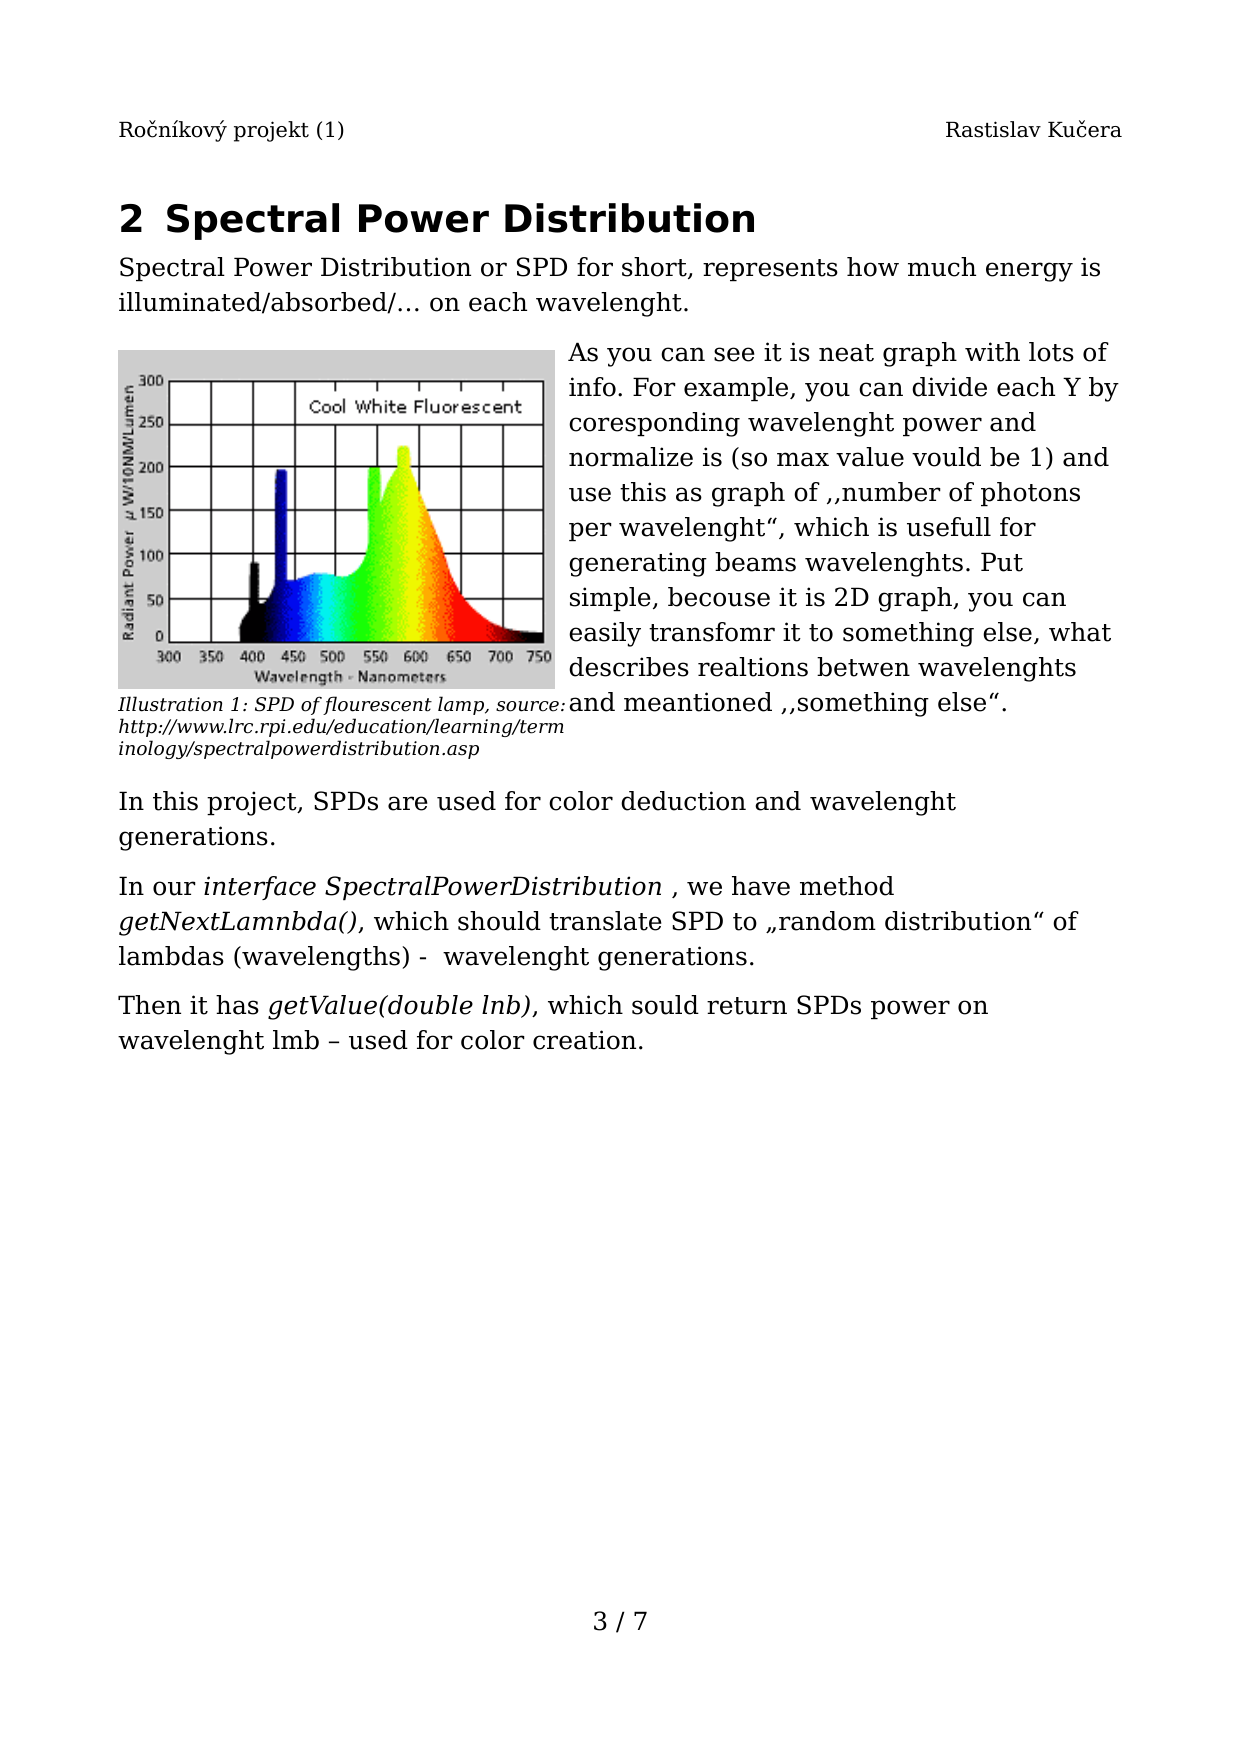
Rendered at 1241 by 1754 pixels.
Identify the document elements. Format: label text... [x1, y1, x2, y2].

text In our interface SpectralPowerDistribution , we have method getNextLamnbda(), which should translate SPD to „random distribution“ of lambdas (wavelengths) - wavelenght generations. [118, 872, 1122, 971]
text Illustration 1: SPD of flourescent lamp, source: http://www.lrc.rpi.edu/education/learning/terminology/spectralpowerdistribution.asp [118, 351, 568, 760]
picture [118, 350, 555, 689]
text Spectral Power Distribution or SPD for short, represents how much energy is illuminated/absorbed/… on each wavelenght. [118, 253, 1122, 318]
text Then it has getValue(double lnb), which sould return SPDs power on wavelenght lmb – used for color creation. [118, 991, 1122, 1056]
text As you can see it is neat graph with lots of info. For example, you can divide each Y by coresponding wavelenght power and normalize is (so max value vould be 1) and use this as graph of ,,number of photons per wavelenght“, which is usefull for generating beams wavelenghts. Put simple, becouse it is 2D graph, you can easily transfomr it to something else, what describes realtions betwen wavelenghts and meantioned ,,something else“. [118, 338, 1122, 717]
subtitle Spectral Power Distribution [118, 197, 1122, 241]
text In this project, SPDs are used for color deduction and wavelenght generations. [118, 787, 1122, 851]
